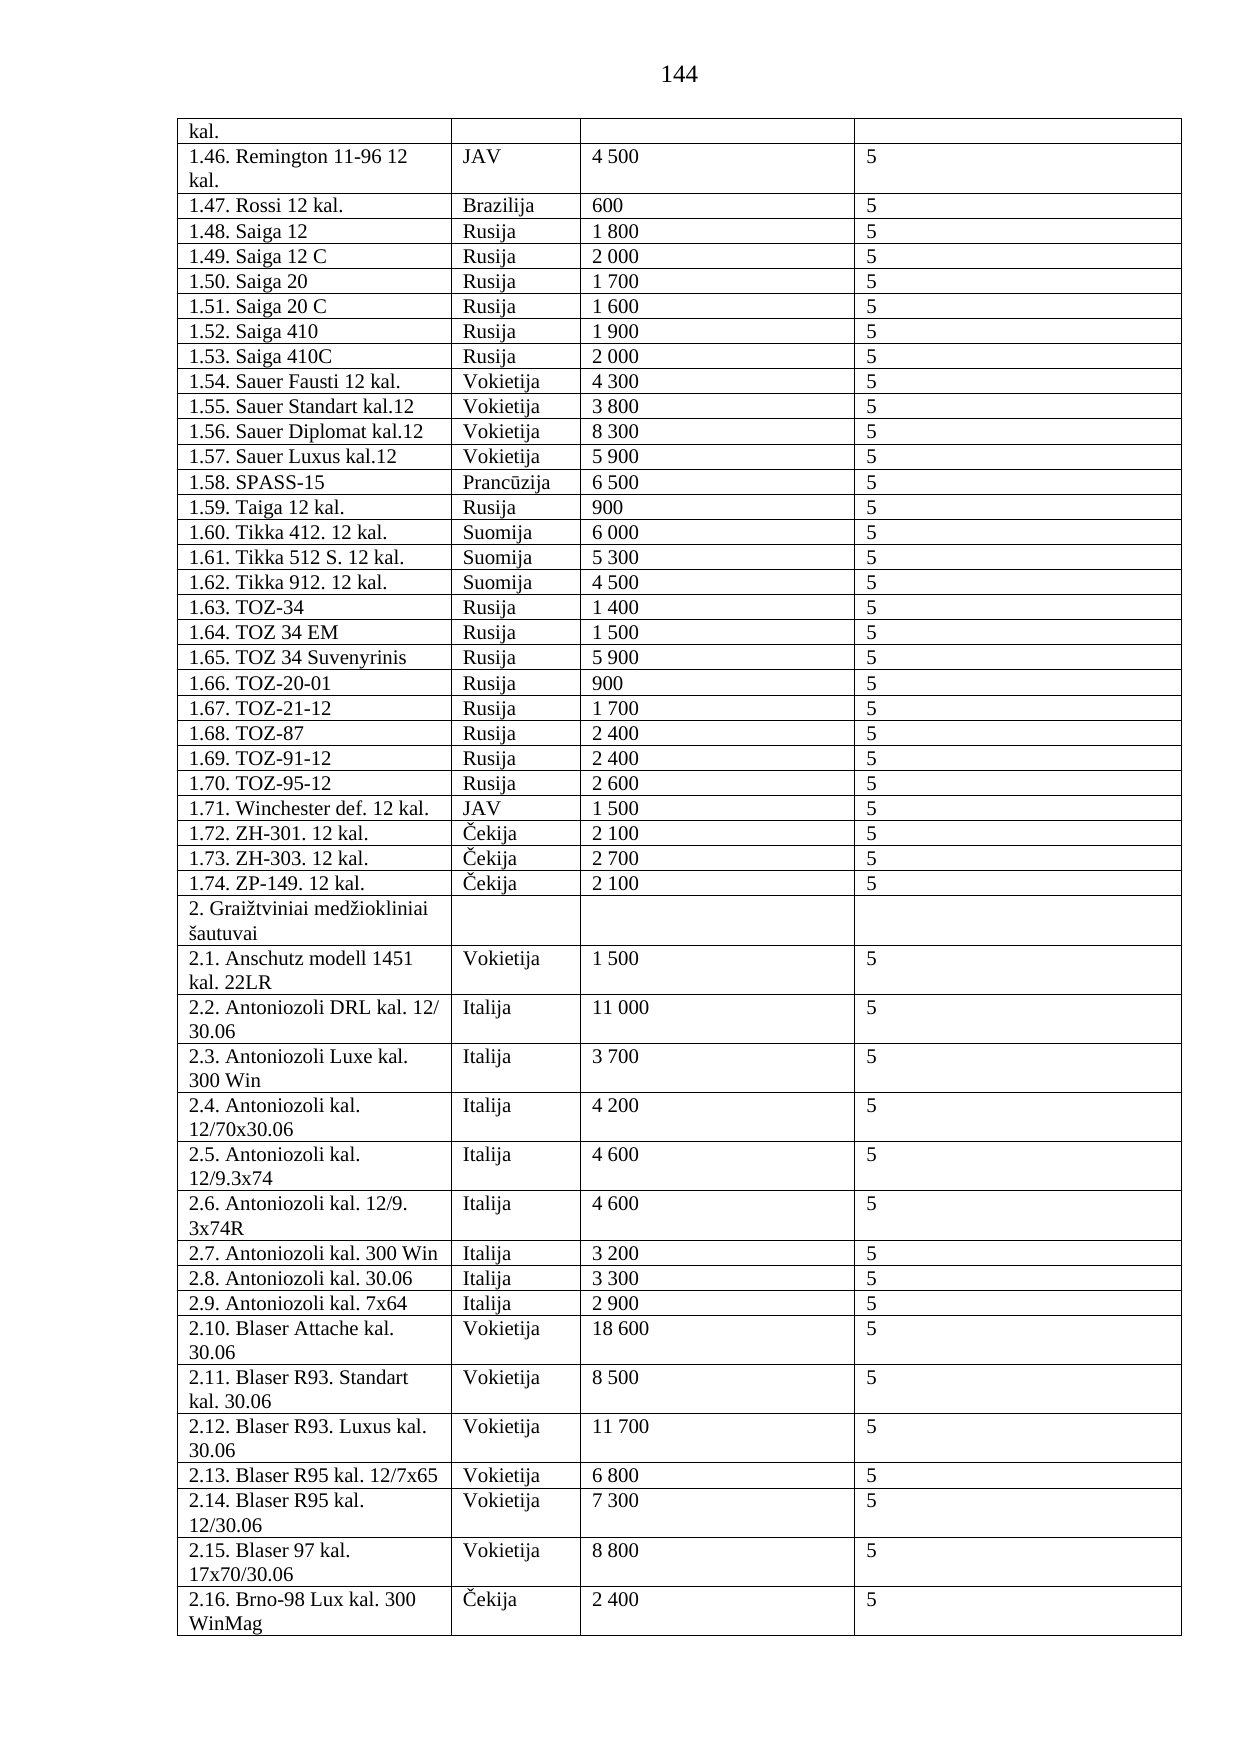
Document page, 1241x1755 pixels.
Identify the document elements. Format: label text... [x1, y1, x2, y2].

table_cell 5 300 [581, 545, 854, 569]
table_cell 5 [855, 1093, 1181, 1141]
table_cell 5 [855, 1538, 1181, 1586]
table_cell 6 500 [581, 470, 854, 494]
table_cell 3 200 [581, 1241, 854, 1264]
table_cell 5 [855, 696, 1181, 719]
table_cell Vokietija [452, 419, 580, 443]
table_cell Suomija [452, 570, 580, 594]
table_cell 1.51. Saiga 20 C [178, 294, 451, 318]
table_cell 5 [855, 1365, 1181, 1413]
table_cell Vokietija [452, 445, 580, 468]
table_cell 1.70. TOZ-95-12 [178, 771, 451, 795]
table_cell [452, 119, 580, 143]
table_cell 2.1. Anschutz modell 1451 kal. 22LR [178, 946, 451, 994]
table_cell Italija [452, 995, 580, 1043]
table_cell 2 000 [581, 244, 854, 268]
table_cell 2 600 [581, 771, 854, 795]
table_cell 7 300 [581, 1489, 854, 1537]
table_cell 5 [855, 846, 1181, 870]
table_cell 4 500 [581, 570, 854, 594]
table_cell 5 [855, 1291, 1181, 1315]
table_cell 1.55. Sauer Standart kal.12 [178, 394, 451, 418]
table_cell 1 500 [581, 946, 854, 994]
table_cell 5 [855, 419, 1181, 443]
table_cell 8 300 [581, 419, 854, 443]
table_cell 5 [855, 294, 1181, 318]
table_cell [581, 119, 854, 143]
table_cell 1 600 [581, 294, 854, 318]
table_cell 1 900 [581, 319, 854, 343]
table_cell Rusija [452, 595, 580, 619]
table_cell 5 [855, 394, 1181, 418]
table_cell 1.74. ZP-149. 12 kal. [178, 871, 451, 895]
table_cell 5 [855, 1414, 1181, 1462]
table_cell 1.54. Sauer Fausti 12 kal. [178, 369, 451, 393]
table_cell Vokietija [452, 1365, 580, 1413]
table_cell 5 [855, 1266, 1181, 1290]
table_cell 1 700 [581, 269, 854, 293]
table_cell Rusija [452, 495, 580, 519]
table_cell 5 [855, 1489, 1181, 1537]
table_cell 2.8. Antoniozoli kal. 30.06 [178, 1266, 451, 1290]
table_cell Suomija [452, 520, 580, 544]
table_cell 1.47. Rossi 12 kal. [178, 194, 451, 217]
table_cell Rusija [452, 294, 580, 318]
table_cell Italija [452, 1291, 580, 1315]
table_cell 5 [855, 620, 1181, 644]
table_cell Italija [452, 1093, 580, 1141]
table_cell Vokietija [452, 1463, 580, 1487]
table_cell 2 100 [581, 821, 854, 845]
table_cell 5 [855, 470, 1181, 494]
table_cell Rusija [452, 771, 580, 795]
table_cell 2.15. Blaser 97 kal. 17x70/30.06 [178, 1538, 451, 1586]
table_cell 2.7. Antoniozoli kal. 300 Win [178, 1241, 451, 1264]
table_cell 5 [855, 746, 1181, 770]
table_cell 5 [855, 244, 1181, 268]
table_cell 1.68. TOZ-87 [178, 721, 451, 745]
table_cell 5 [855, 1191, 1181, 1239]
table_cell 2.4. Antoniozoli kal. 12/70x30.06 [178, 1093, 451, 1141]
table_cell 5 [855, 445, 1181, 468]
table_cell 1.57. Sauer Luxus kal.12 [178, 445, 451, 468]
table_cell 5 [855, 319, 1181, 343]
table_cell Vokietija [452, 369, 580, 393]
table_cell [452, 896, 580, 944]
table_cell 5 900 [581, 645, 854, 669]
table_cell 2.9. Antoniozoli kal. 7x64 [178, 1291, 451, 1315]
table_cell 2 100 [581, 871, 854, 895]
table_cell 4 600 [581, 1142, 854, 1190]
table_cell 2 400 [581, 1587, 854, 1635]
table_cell 8 500 [581, 1365, 854, 1413]
table_cell 4 300 [581, 369, 854, 393]
table_cell Brazilija [452, 194, 580, 217]
table_cell 5 [855, 995, 1181, 1043]
table_cell 5 900 [581, 445, 854, 468]
table_cell 5 [855, 545, 1181, 569]
table_cell 1 800 [581, 219, 854, 243]
table_cell 5 [855, 821, 1181, 845]
table_cell Čekija [452, 871, 580, 895]
table_cell 5 [855, 871, 1181, 895]
table_cell 4 600 [581, 1191, 854, 1239]
table_cell 1.46. Remington 11-96 12 kal. [178, 144, 451, 192]
table_cell 2.14. Blaser R95 kal. 12/30.06 [178, 1489, 451, 1537]
table_cell 5 [855, 946, 1181, 994]
table_cell 1.62. Tikka 912. 12 kal. [178, 570, 451, 594]
table_cell Vokietija [452, 1538, 580, 1586]
table_cell 1.65. TOZ 34 Suvenyrinis [178, 645, 451, 669]
table_cell Rusija [452, 670, 580, 694]
table_cell 2 700 [581, 846, 854, 870]
table_cell Čekija [452, 1587, 580, 1635]
table_cell 2 900 [581, 1291, 854, 1315]
table_cell 5 [855, 645, 1181, 669]
table_cell 6 800 [581, 1463, 854, 1487]
table_cell Italija [452, 1266, 580, 1290]
table_cell 6 000 [581, 520, 854, 544]
table_cell 5 [855, 194, 1181, 217]
table_cell 1.66. TOZ-20-01 [178, 670, 451, 694]
table_cell 5 [855, 144, 1181, 192]
table_cell 5 [855, 269, 1181, 293]
table_cell Rusija [452, 319, 580, 343]
table_cell 600 [581, 194, 854, 217]
table_cell JAV [452, 144, 580, 192]
table_cell Čekija [452, 821, 580, 845]
table_cell 5 [855, 721, 1181, 745]
table_cell 5 [855, 1241, 1181, 1264]
table_cell 1.67. TOZ-21-12 [178, 696, 451, 719]
table_cell 5 [855, 1142, 1181, 1190]
table_cell 5 [855, 495, 1181, 519]
table_cell Rusija [452, 219, 580, 243]
table_cell 5 [855, 771, 1181, 795]
table_cell 1.61. Tikka 512 S. 12 kal. [178, 545, 451, 569]
table_cell 2.5. Antoniozoli kal. 12/9.3x74 [178, 1142, 451, 1190]
table_cell 2.16. Brno-98 Lux kal. 300 WinMag [178, 1587, 451, 1635]
table_cell 3 300 [581, 1266, 854, 1290]
table_cell 2 000 [581, 344, 854, 368]
table_cell 5 [855, 1044, 1181, 1092]
table_cell 8 800 [581, 1538, 854, 1586]
table_cell 2.10. Blaser Attache kal. 30.06 [178, 1316, 451, 1364]
table_cell 5 [855, 1587, 1181, 1635]
table_cell 1.50. Saiga 20 [178, 269, 451, 293]
table_cell Vokietija [452, 394, 580, 418]
table_cell 1 500 [581, 796, 854, 820]
table_cell 1.69. TOZ-91-12 [178, 746, 451, 770]
table_cell 1.59. Taiga 12 kal. [178, 495, 451, 519]
table_cell 1.49. Saiga 12 C [178, 244, 451, 268]
table_cell 5 [855, 570, 1181, 594]
table_cell 1.58. SPASS-15 [178, 470, 451, 494]
table_cell 5 [855, 520, 1181, 544]
table_cell Vokietija [452, 1489, 580, 1537]
table_cell 1.71. Winchester def. 12 kal. [178, 796, 451, 820]
table_cell 5 [855, 369, 1181, 393]
table_cell 2.3. Antoniozoli Luxe kal. 300 Win [178, 1044, 451, 1092]
table_cell Rusija [452, 620, 580, 644]
table_cell 900 [581, 670, 854, 694]
table_cell 2.13. Blaser R95 kal. 12/7x65 [178, 1463, 451, 1487]
table_cell 5 [855, 1316, 1181, 1364]
table_cell [855, 896, 1181, 944]
table_cell Prancūzija [452, 470, 580, 494]
table_cell 5 [855, 1463, 1181, 1487]
table_cell 2 400 [581, 746, 854, 770]
table_cell 1.48. Saiga 12 [178, 219, 451, 243]
table_cell JAV [452, 796, 580, 820]
table_cell 1.63. TOZ-34 [178, 595, 451, 619]
table_cell Vokietija [452, 1316, 580, 1364]
table_cell Čekija [452, 846, 580, 870]
table_cell Rusija [452, 696, 580, 719]
table_cell [581, 896, 854, 944]
table_cell 900 [581, 495, 854, 519]
table_cell Suomija [452, 545, 580, 569]
table_cell 4 500 [581, 144, 854, 192]
table_cell Italija [452, 1241, 580, 1264]
table_cell Italija [452, 1191, 580, 1239]
table_cell 1.60. Tikka 412. 12 kal. [178, 520, 451, 544]
table_cell [855, 119, 1181, 143]
table_cell Italija [452, 1044, 580, 1092]
table_cell Rusija [452, 244, 580, 268]
table_cell Vokietija [452, 1414, 580, 1462]
table_cell 2.12. Blaser R93. Luxus kal. 30.06 [178, 1414, 451, 1462]
table_cell 3 700 [581, 1044, 854, 1092]
table_cell 1.64. TOZ 34 EM [178, 620, 451, 644]
table_cell Rusija [452, 721, 580, 745]
table_cell 1 500 [581, 620, 854, 644]
table_cell 2.2. Antoniozoli DRL kal. 12/ 30.06 [178, 995, 451, 1043]
table_cell 1.73. ZH-303. 12 kal. [178, 846, 451, 870]
table_cell 5 [855, 796, 1181, 820]
table_cell Vokietija [452, 946, 580, 994]
table_cell 2. Graižtviniai medžiokliniai šautuvai [178, 896, 451, 944]
table_cell 1 700 [581, 696, 854, 719]
table_cell 4 200 [581, 1093, 854, 1141]
table_cell 1.52. Saiga 410 [178, 319, 451, 343]
table_cell 5 [855, 670, 1181, 694]
table_cell 11 000 [581, 995, 854, 1043]
table_cell 1 400 [581, 595, 854, 619]
table_cell 2.11. Blaser R93. Standart kal. 30.06 [178, 1365, 451, 1413]
table_cell 3 800 [581, 394, 854, 418]
table_cell 1.56. Sauer Diplomat kal.12 [178, 419, 451, 443]
table_cell 11 700 [581, 1414, 854, 1462]
table_cell Rusija [452, 746, 580, 770]
table_cell 18 600 [581, 1316, 854, 1364]
table_cell 5 [855, 344, 1181, 368]
table_cell 1.53. Saiga 410C [178, 344, 451, 368]
table_cell Rusija [452, 269, 580, 293]
table_cell 5 [855, 595, 1181, 619]
table_cell 1.72. ZH-301. 12 kal. [178, 821, 451, 845]
table_cell 2.6. Antoniozoli kal. 12/9. 3x74R [178, 1191, 451, 1239]
table_cell Italija [452, 1142, 580, 1190]
table_cell 5 [855, 219, 1181, 243]
table_cell 2 400 [581, 721, 854, 745]
table_cell kal. [178, 119, 451, 143]
table_cell Rusija [452, 645, 580, 669]
table_cell Rusija [452, 344, 580, 368]
